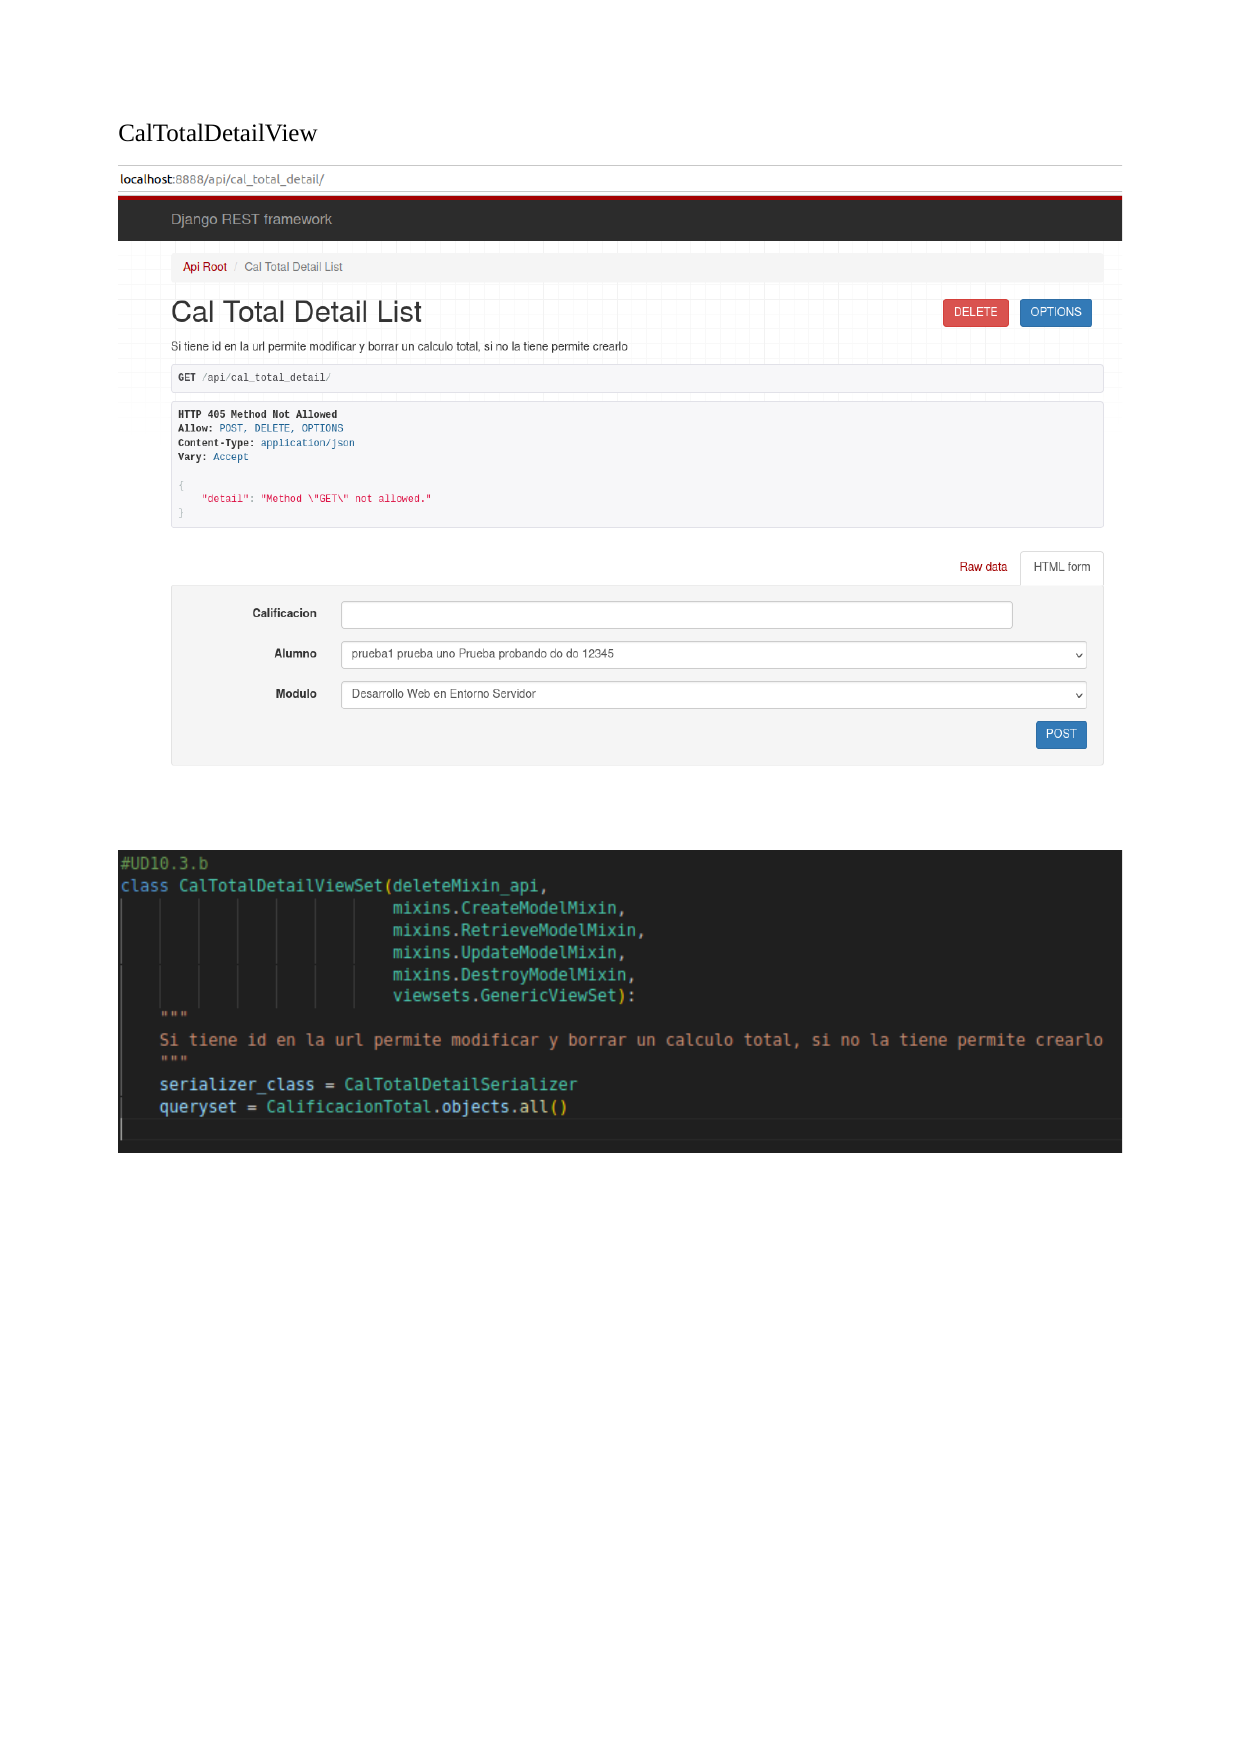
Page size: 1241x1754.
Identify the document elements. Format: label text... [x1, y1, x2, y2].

picture [118, 165, 1123, 766]
text CalTotalDetailView [118, 118, 1122, 147]
picture [118, 850, 1123, 1153]
